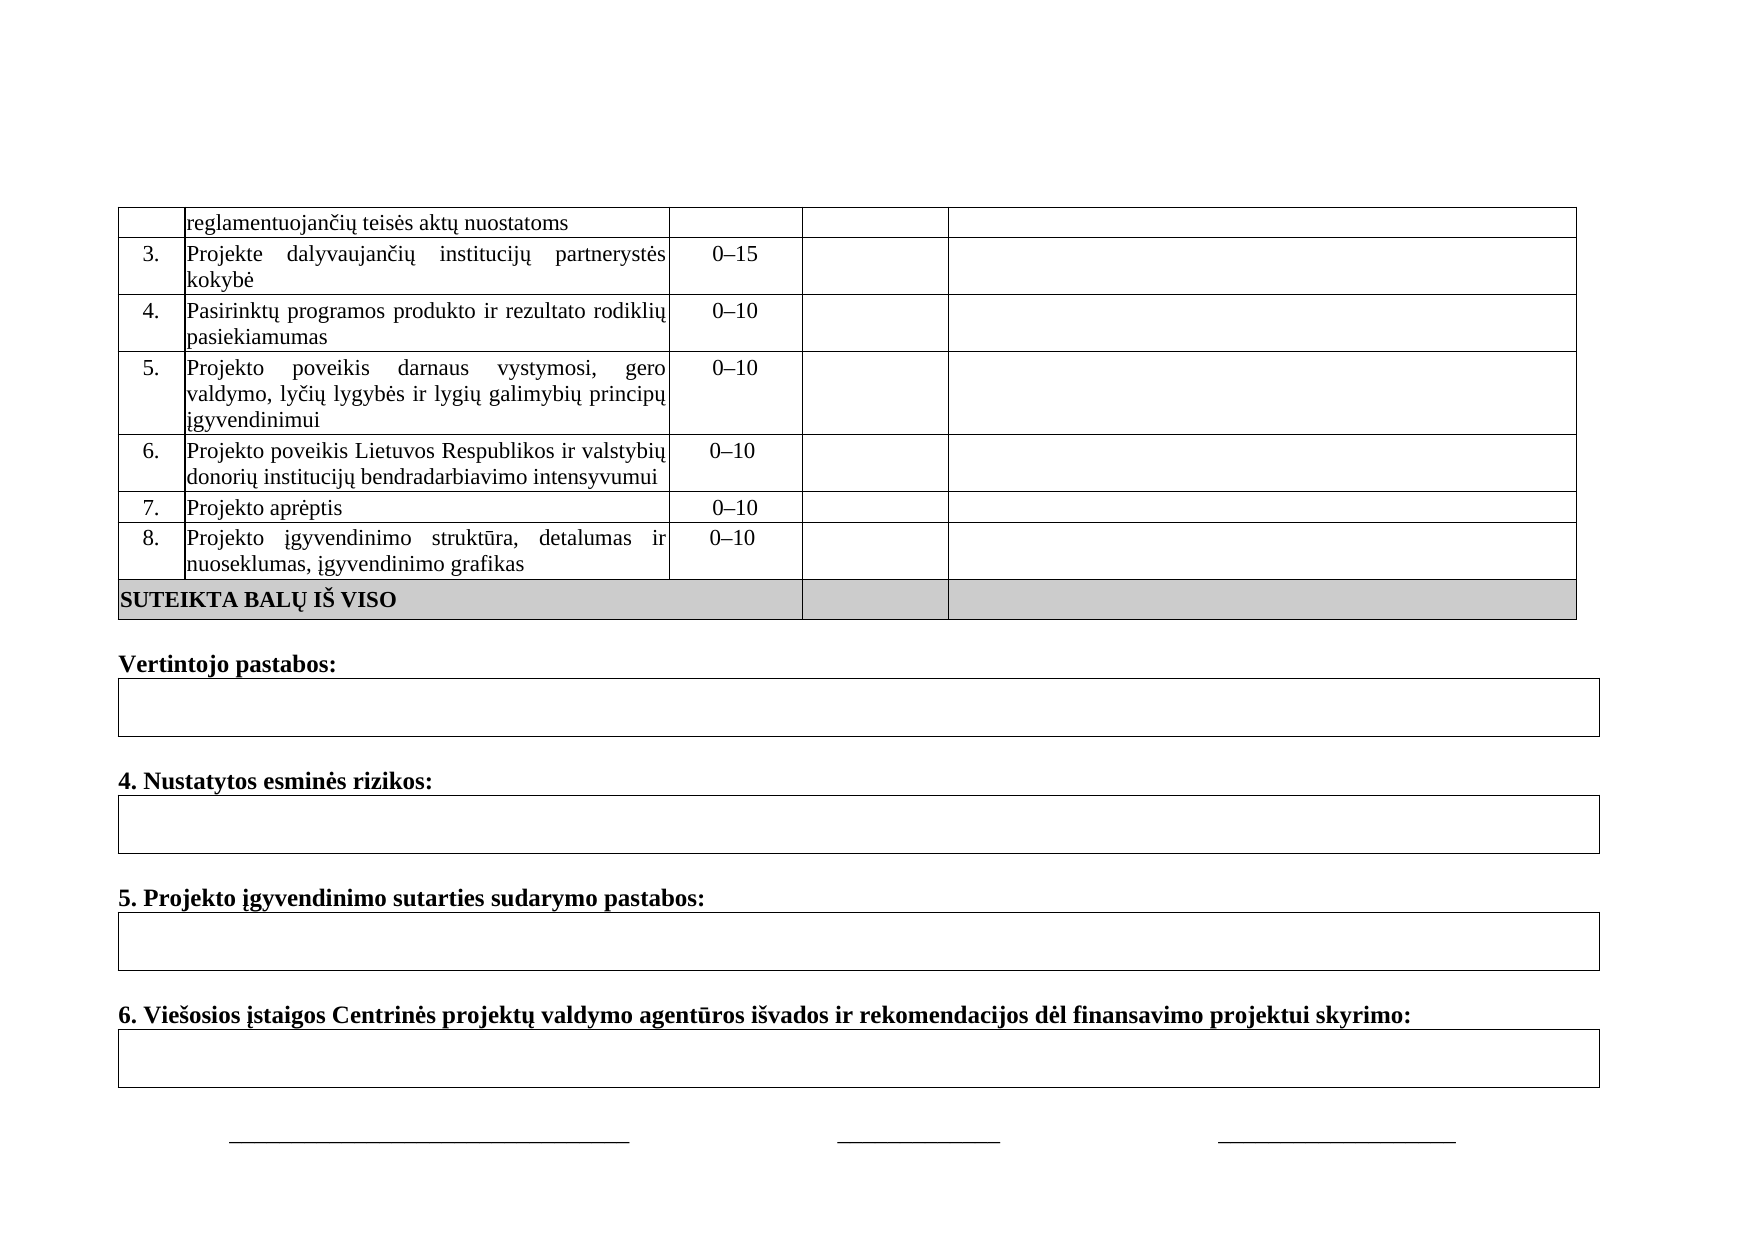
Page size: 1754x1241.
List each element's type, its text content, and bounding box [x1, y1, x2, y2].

table_cell [803, 492, 948, 522]
table_cell 0–10 [670, 523, 802, 578]
table_header [119, 796, 1599, 853]
table_cell 7. [119, 492, 184, 522]
table_cell [949, 208, 1576, 237]
table_cell 0–15 [670, 238, 802, 294]
table_cell Projekto įgyvendinimo struktūra, detalumas ir nuoseklumas, įgyvendinimo grafikas [186, 523, 669, 578]
table_cell [803, 238, 948, 294]
table_cell [803, 523, 948, 578]
table_cell [119, 208, 184, 237]
table_cell [949, 523, 1576, 578]
table_cell [803, 352, 948, 434]
table_cell 6. [119, 435, 184, 491]
text Vertintojo pastabos: [118, 649, 1577, 677]
table_cell [949, 352, 1576, 434]
table_cell 0–10 [670, 435, 802, 491]
table_cell [803, 295, 948, 351]
table_header [119, 1030, 1599, 1087]
table_cell 5. [119, 352, 184, 434]
table_cell 4. [119, 295, 184, 351]
table_cell 0–10 [670, 295, 802, 351]
table_cell 8. [119, 523, 184, 578]
table_cell [803, 435, 948, 491]
text 6. Viešosios įstaigos Centrinės projektų valdymo agentūros išvados ir rekomendacijos dėl finansavimo projektui skyrimo: [118, 1000, 1577, 1029]
table_header _____________ [740, 1117, 1097, 1146]
table_header [119, 913, 1599, 970]
table_cell Projekte dalyvaujančių institucijų partnerystės kokybė [186, 238, 669, 294]
table_cell [803, 580, 948, 619]
text 4. Nustatytos esminės rizikos: [118, 766, 1577, 794]
table_cell [949, 295, 1576, 351]
table_cell 3. [119, 238, 184, 294]
table_cell [949, 238, 1576, 294]
table_header ___________________ [1097, 1117, 1577, 1146]
table_header ________________________________ [118, 1117, 740, 1146]
table_cell [670, 208, 802, 237]
table_cell [803, 208, 948, 237]
table_cell Pasirinktų programos produkto ir rezultato rodiklių pasiekiamumas [186, 295, 669, 351]
table_cell Projekto poveikis darnaus vystymosi, gero valdymo, lyčių lygybės ir lygių galimybių principų įgyvendinimui [186, 352, 669, 434]
table_cell Projekto poveikis Lietuvos Respublikos ir valstybių donorių institucijų bendradarbiavimo intensyvumui [186, 435, 669, 491]
text 5. Projekto įgyvendinimo sutarties sudarymo pastabos: [118, 883, 1577, 912]
table_cell [949, 492, 1576, 522]
table_cell Projekto aprėptis [186, 492, 669, 522]
table_cell 0–10 [670, 492, 802, 522]
table_cell [949, 580, 1576, 619]
table_cell [949, 435, 1576, 491]
table_header [119, 679, 1599, 736]
table_cell SUTEIKTA BALŲ IŠ VISO [119, 580, 802, 619]
table_cell reglamentuojančių teisės aktų nuostatoms [186, 208, 669, 237]
table_cell 0–10 [670, 352, 802, 434]
